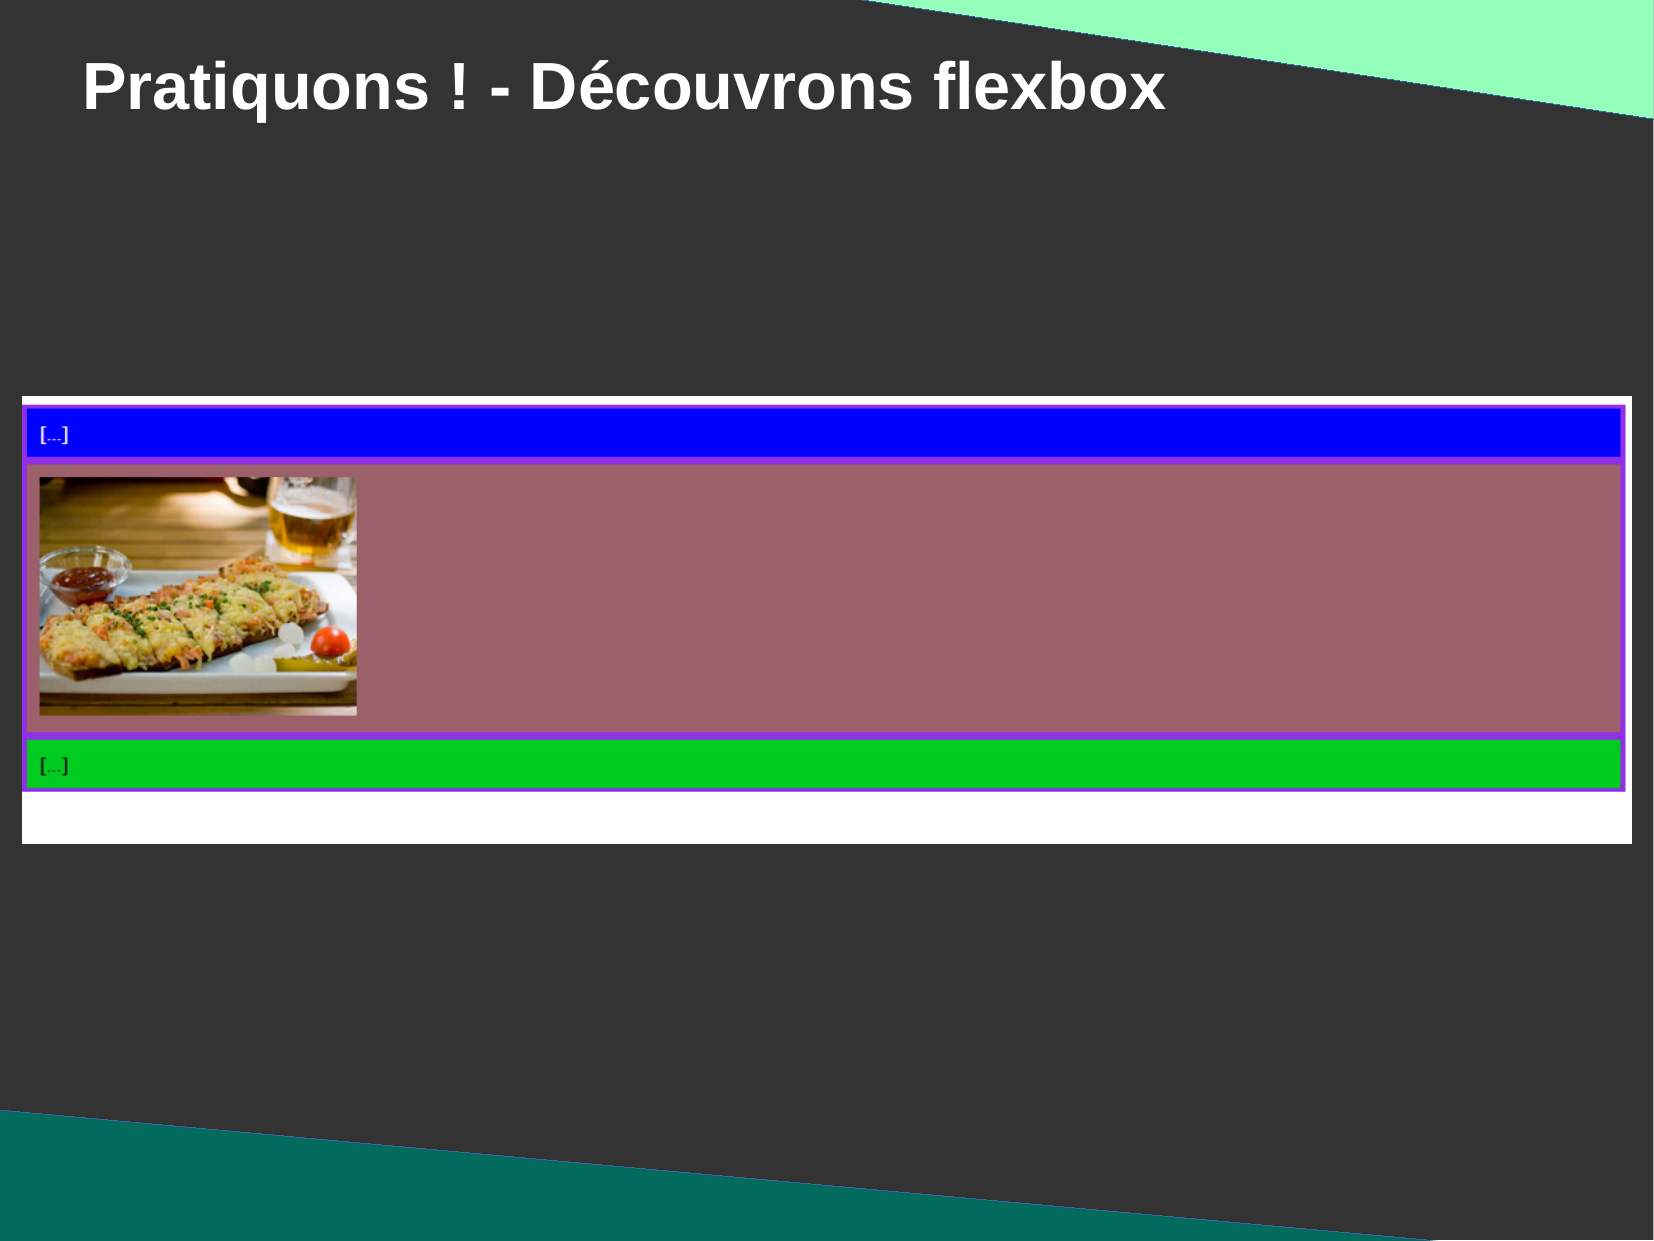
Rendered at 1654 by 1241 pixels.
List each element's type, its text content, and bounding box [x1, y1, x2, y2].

picture [22, 396, 1632, 844]
text_box [862, 0, 1654, 120]
title Pratiquons ! - Découvrons flexbox [82, 49, 1630, 199]
